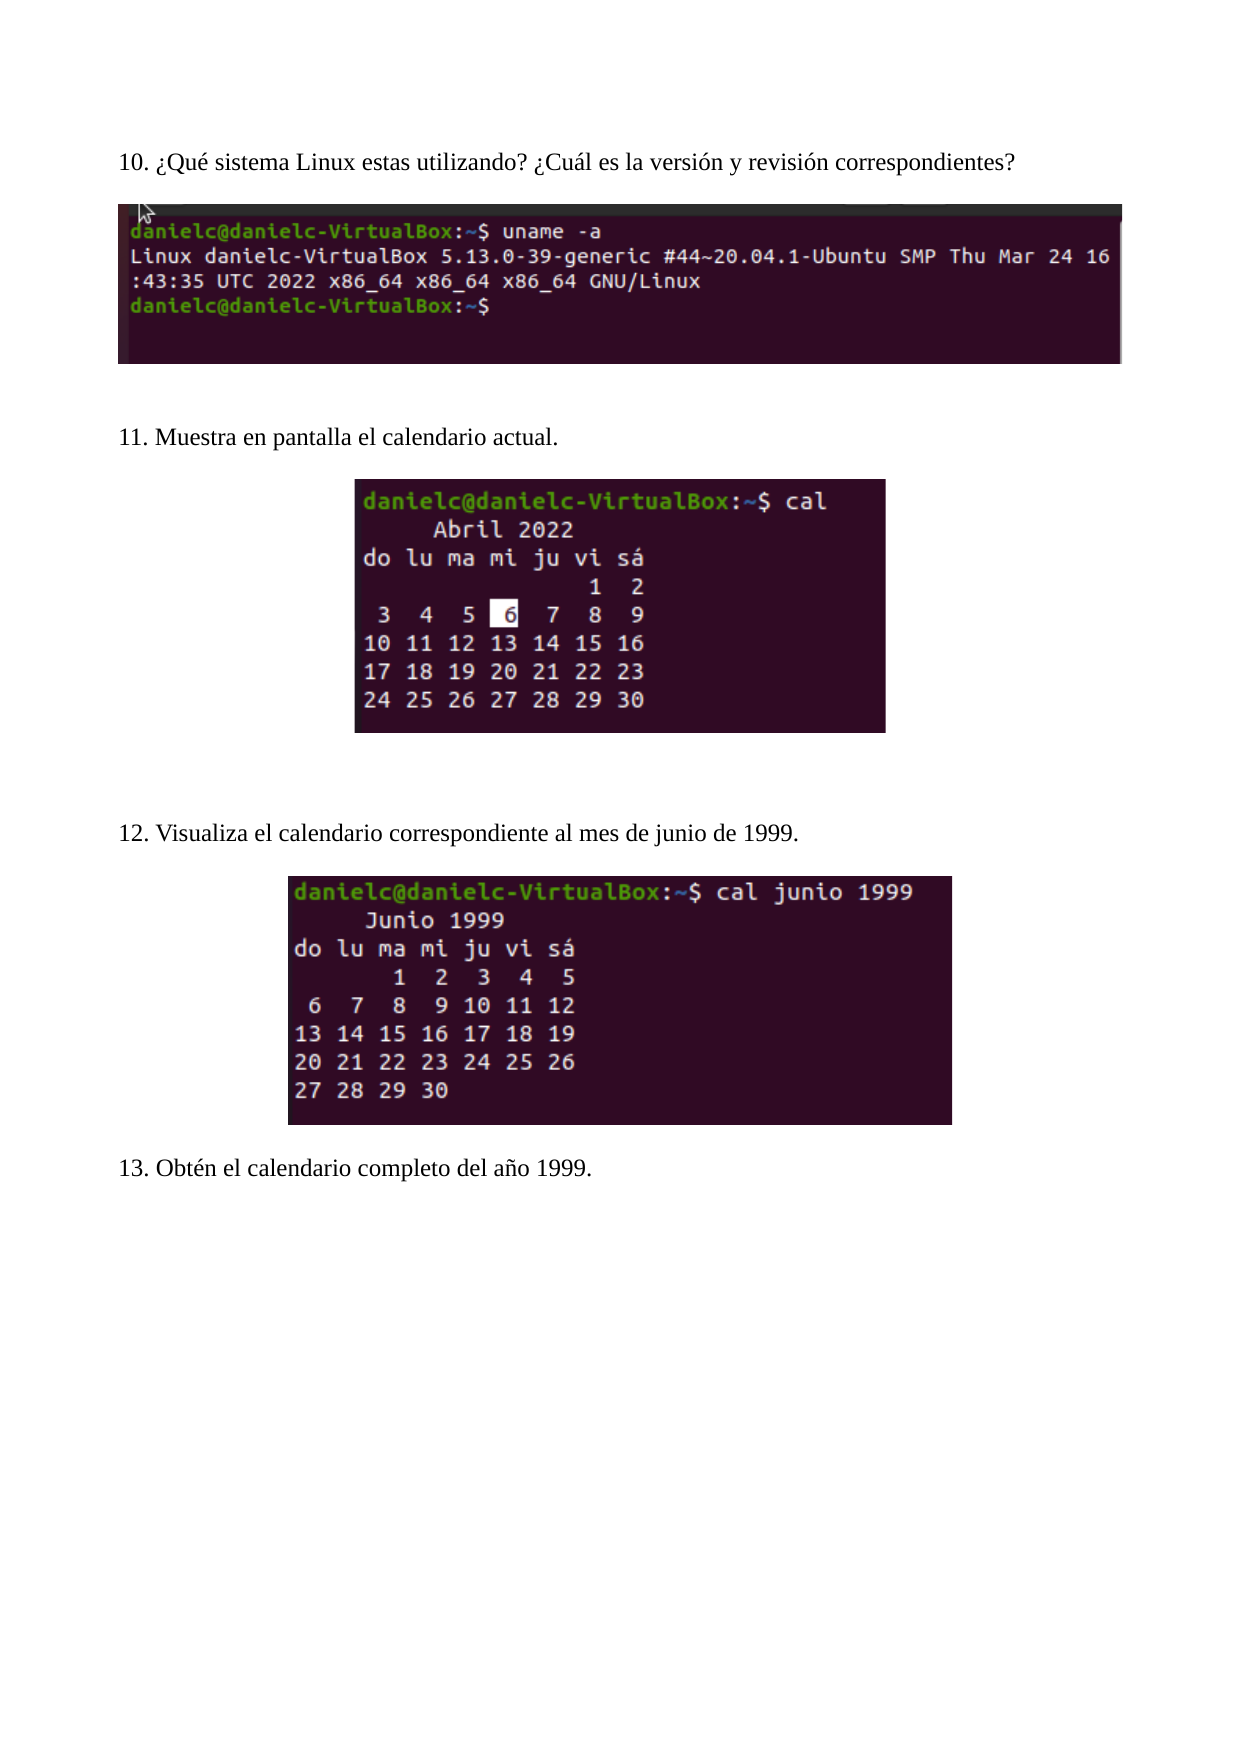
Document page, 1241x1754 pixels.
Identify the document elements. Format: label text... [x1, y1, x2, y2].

picture [354, 479, 886, 733]
picture [118, 204, 1123, 364]
text 10. ¿Qué sistema Linux estas utilizando? ¿Cuál es la versión y revisión correspondientes? [118, 147, 1122, 176]
text 13. Obtén el calendario completo del año 1999. [118, 1153, 1122, 1182]
text 11. Muestra en pantalla el calendario actual. [118, 422, 1122, 450]
text 12. Visualiza el calendario correspondiente al mes de junio de 1999. [118, 818, 1122, 847]
picture [288, 876, 953, 1125]
